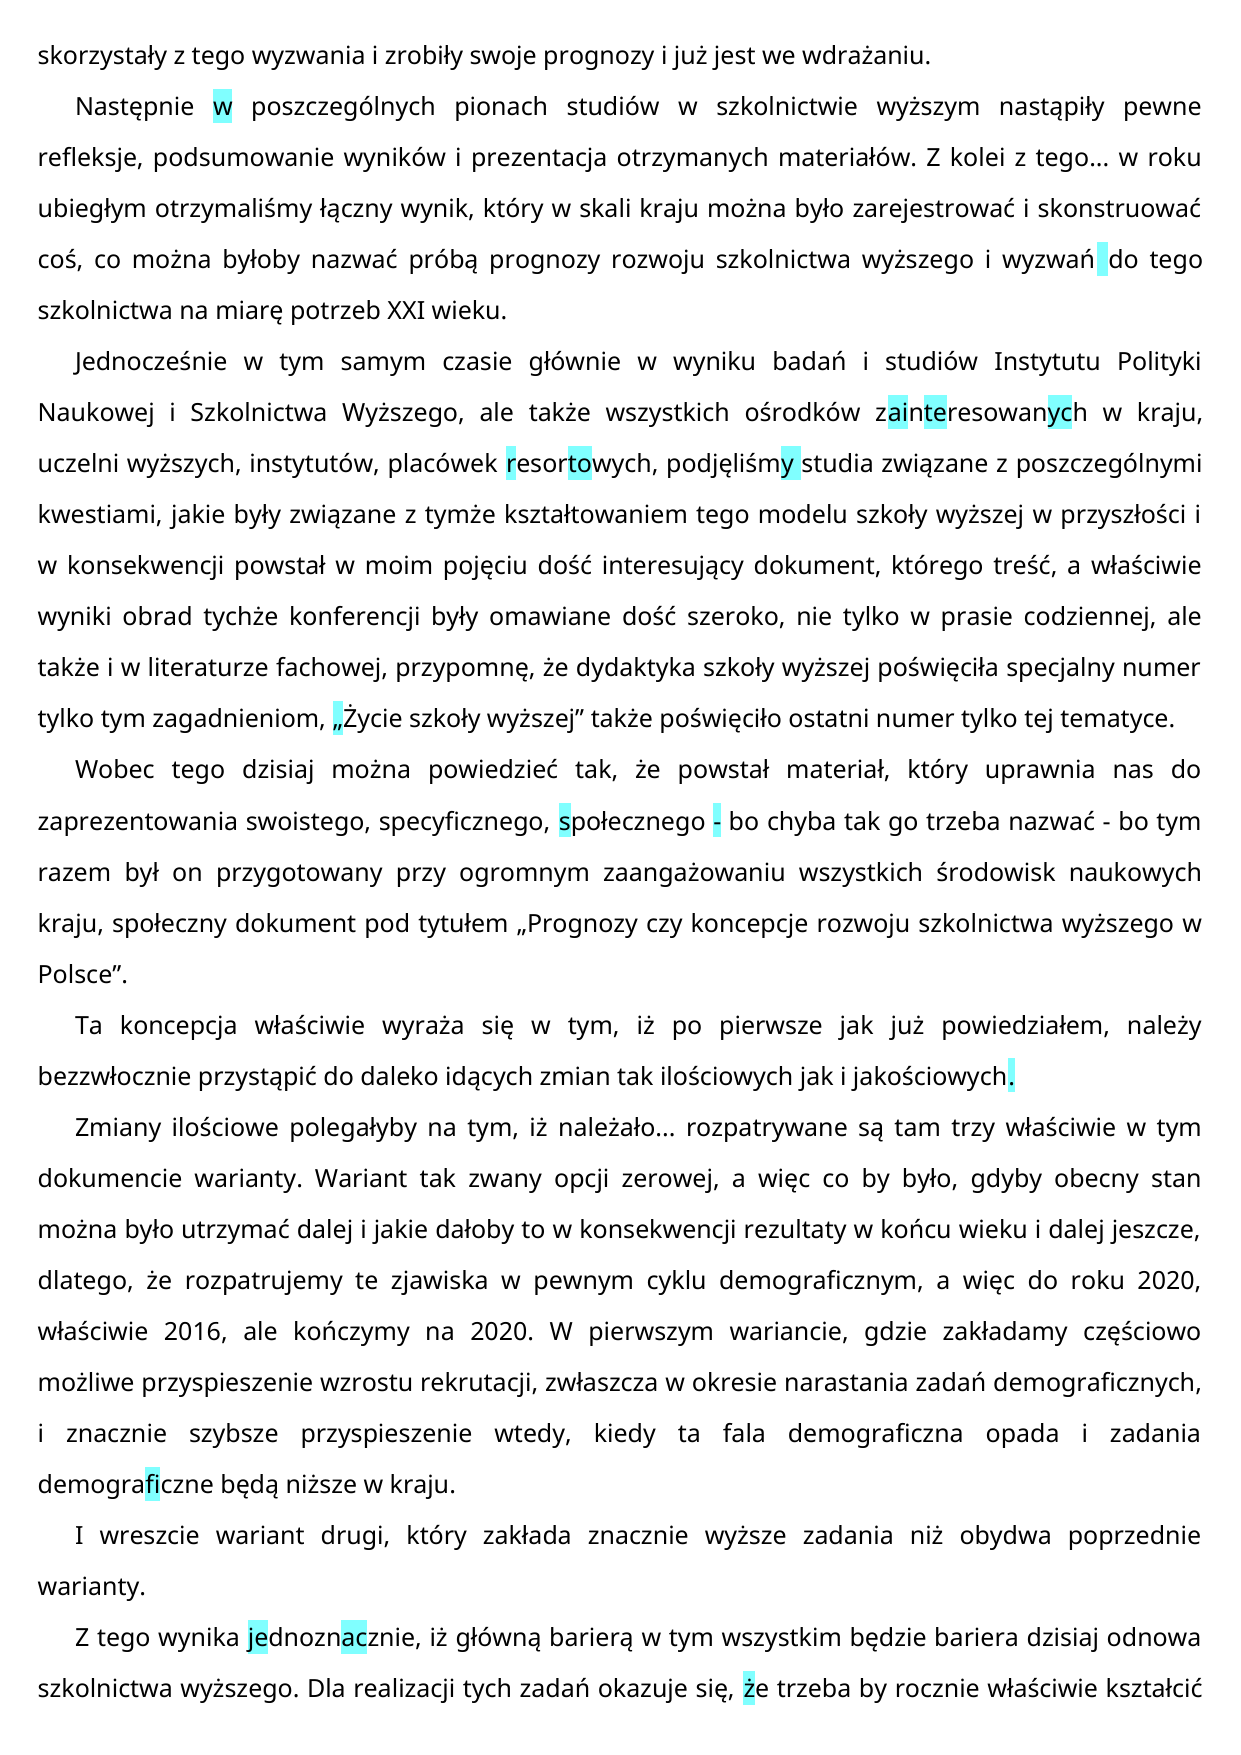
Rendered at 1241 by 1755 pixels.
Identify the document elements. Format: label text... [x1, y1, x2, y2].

text Wobec tego dzisiaj można powiedzieć tak, że powstał materiał, który uprawnia nas do zaprezentowania swoistego, specyficznego, społecznego - bo chyba tak go trzeba nazwać - bo tym razem był on przygotowany przy ogromnym zaangażowaniu wszystkich środowisk naukowych kraju, społeczny dokument pod tytułem „Prognozy czy koncepcje rozwoju szkolnictwa wyższego w Polsce”. [37, 752, 1203, 990]
text I wreszcie wariant drugi, który zakłada znacznie wyższe zadania niż obydwa poprzednie warianty. [37, 1518, 1203, 1603]
text Jednocześnie w tym samym czasie głównie w wyniku badań i studiów Instytutu Polityki Naukowej i Szkolnictwa Wyższego, ale także wszystkich ośrodków zainteresowanych w kraju, uczelni wyższych, instytutów, placówek resortowych, podjęliśmy studia związane z poszczególnymi kwestiami, jakie były związane z tymże kształtowaniem tego modelu szkoły wyższej w przyszłości i w konsekwencji powstał w moim pojęciu dość interesujący dokument, którego treść, a właściwie wyniki obrad tychże konferencji były omawiane dość szeroko, nie tylko w prasie codziennej, ale także i w literaturze fachowej, przypomnę, że dydaktyka szkoły wyższej poświęciła specjalny numer tylko tym zagadnieniom, „Życie szkoły wyższej” także poświęciło ostatni numer tylko tej tematyce. [37, 344, 1203, 735]
text Z tego wynika jednoznacznie, iż główną barierą w tym wszystkim będzie bariera dzisiaj odnowa szkolnictwa wyższego. Dla realizacji tych zadań okazuje się, że trzeba by rocznie właściwie kształcić [37, 1620, 1203, 1705]
text Zmiany ilościowe polegałyby na tym, iż należało... rozpatrywane są tam trzy właściwie w tym dokumencie warianty. Wariant tak zwany opcji zerowej, a więc co by było, gdyby obecny stan można było utrzymać dalej i jakie dałoby to w konsekwencji rezultaty w końcu wieku i dalej jeszcze, dlatego, że rozpatrujemy te zjawiska w pewnym cyklu demograficznym, a więc do roku 2020, właściwie 2016, ale kończymy na 2020. W pierwszym wariancie, gdzie zakładamy częściowo możliwe przyspieszenie wzrostu rekrutacji, zwłaszcza w okresie narastania zadań demograficznych, i znacznie szybsze przyspieszenie wtedy, kiedy ta fala demograficzna opada i zadania demograficzne będą niższe w kraju. [37, 1109, 1203, 1501]
text skorzystały z tego wyzwania i zrobiły swoje prognozy i już jest we wdrażaniu. [37, 37, 1203, 72]
text Następnie w poszczególnych pionach studiów w szkolnictwie wyższym nastąpiły pewne refleksje, podsumowanie wyników i prezentacja otrzymanych materiałów. Z kolei z tego... w roku ubiegłym otrzymaliśmy łączny wynik, który w skali kraju można było zarejestrować i skonstruować coś, co można byłoby nazwać próbą prognozy rozwoju szkolnictwa wyższego i wyzwań do tego szkolnictwa na miarę potrzeb XXI wieku. [37, 88, 1203, 327]
text Ta koncepcja właściwie wyraża się w tym, iż po pierwsze jak już powiedziałem, należy bezzwłocznie przystąpić do daleko idących zmian tak ilościowych jak i jakościowych. [37, 1007, 1203, 1092]
